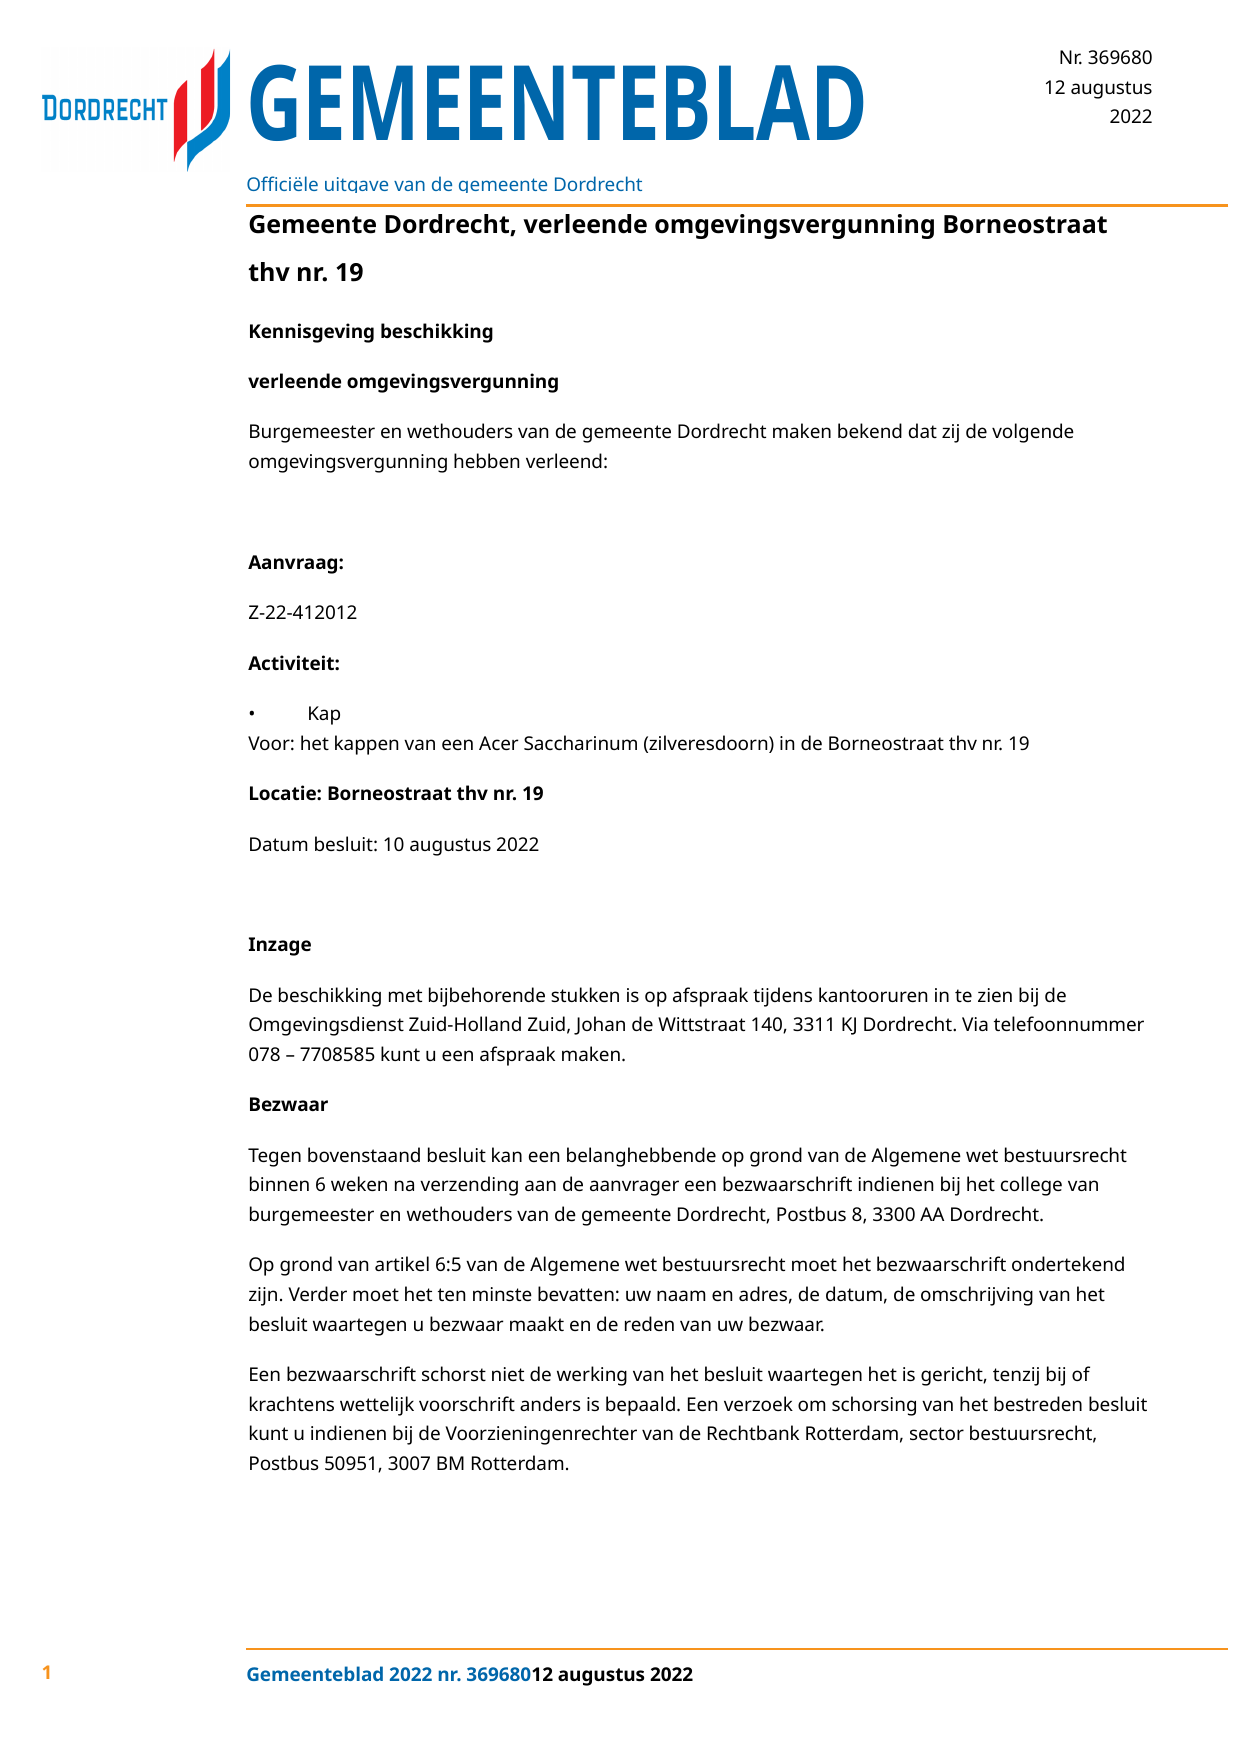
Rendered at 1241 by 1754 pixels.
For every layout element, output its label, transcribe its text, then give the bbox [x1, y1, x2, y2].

text Z-22-412012 [248, 599, 1152, 625]
picture [41, 47, 231, 172]
text Inzage [248, 932, 1152, 957]
text Datum besluit: 10 augustus 2022 [248, 831, 1152, 857]
text De beschikking met bijbehorende stukken is op afspraak tijdens kantooruren in te zien bij de Omgevingsdienst Zuid-Holland Zuid, Johan de Wittstraat 140, 3311 KJ Dordrecht. Via telefoonnummer 078 – 7708585 kunt u een afspraak maken. [248, 982, 1152, 1067]
text Activiteit: [248, 650, 1152, 676]
text Bezwaar [248, 1092, 1152, 1117]
text Voor: het kappen van een Acer Saccharinum (zilveresdoorn) in de Borneostraat thv nr. 19 [248, 730, 1152, 756]
text Kennisgeving beschikking [248, 318, 1152, 344]
text Een bezwaarschrift schorst niet de werking van het besluit waartegen het is gericht, tenzij bij of krachtens wettelijk voorschrift anders is bepaald. Een verzoek om schorsing van het bestreden besluit kunt u indienen bij de Voorzieningenrechter van de Rechtbank Rotterdam, sector bestuursrecht, Postbus 50951, 3007 BM Rotterdam. [248, 1361, 1152, 1476]
text Op grond van artikel 6:5 van de Algemene wet bestuursrecht moet het bezwaarschrift ondertekend zijn. Verder moet het ten minste bevatten: uw naam en adres, de datum, de omschrijving van het besluit waartegen u bezwaar maakt en de reden van uw bezwaar. [248, 1252, 1152, 1337]
text Burgemeester en wethouders van de gemeente Dordrecht maken bekend dat zij de volgende omgevingsvergunning hebben verleend: [248, 419, 1152, 474]
text Aanvraag: [248, 549, 1152, 575]
text verleende omgevingsvergunning [248, 368, 1152, 394]
text Locatie: Borneostraat thv nr. 19 [248, 780, 1152, 806]
text Gemeente Dordrecht, verleende omgevingsvergunning Borneostraat thv nr. 19 [248, 207, 1152, 288]
text Tegen bovenstaand besluit kan een belanghebbende op grond van de Algemene wet bestuursrecht binnen 6 weken na verzending aan de aanvrager een bezwaarschrift indienen bij het college van burgemeester en wethouders van de gemeente Dordrecht, Postbus 8, 3300 AA Dordrecht. [248, 1142, 1152, 1227]
list Kap [248, 700, 1152, 726]
